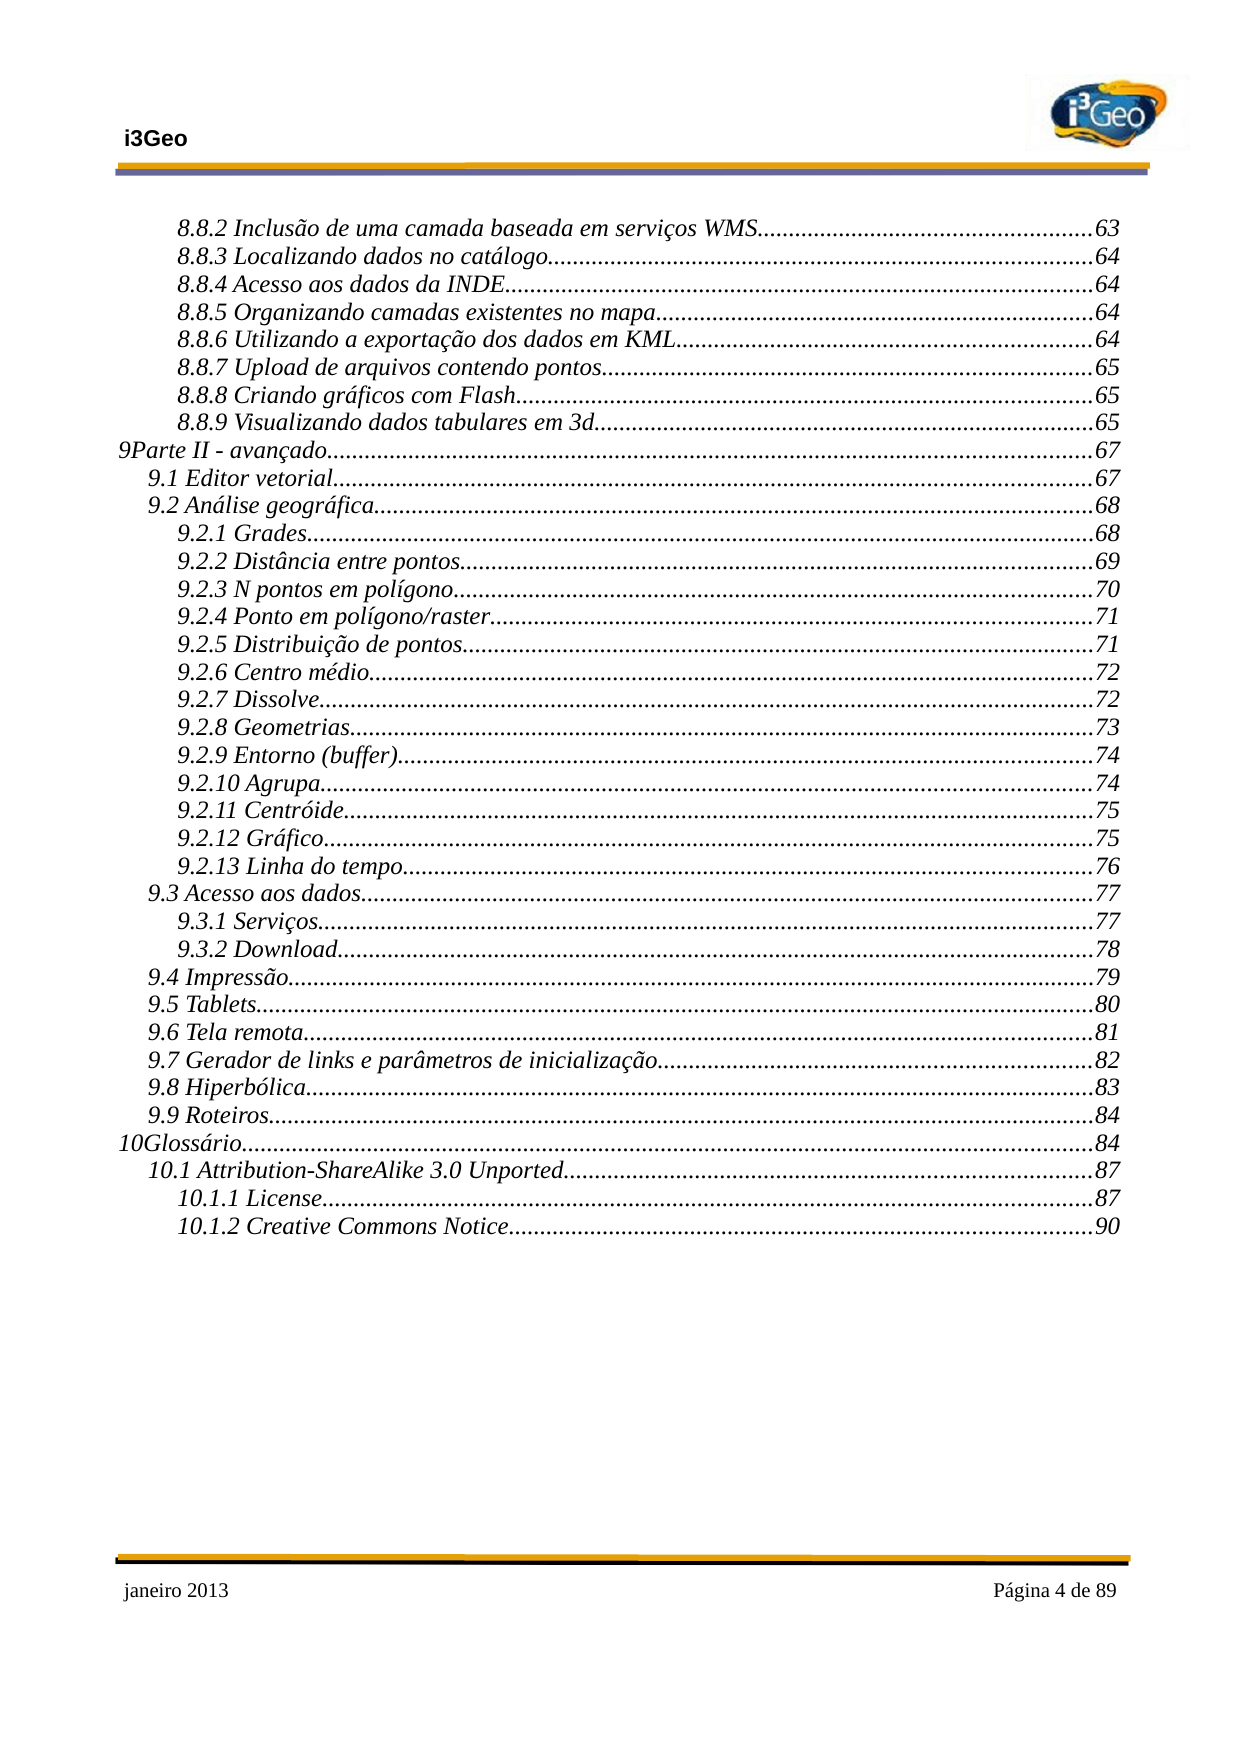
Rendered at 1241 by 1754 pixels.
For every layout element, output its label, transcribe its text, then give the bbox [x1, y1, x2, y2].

text 8.8.5 Organizando camadas existentes no mapa 64 [177, 298, 1122, 325]
text 9.2.7 Dissolve 72 [177, 686, 1122, 713]
text 9.2.10 Agrupa 74 [177, 769, 1122, 796]
text 9.2.8 Geometrias 73 [177, 713, 1122, 741]
text 8.8.9 Visualizando dados tabulares em 3d 65 [177, 408, 1122, 436]
text 9.6 Tela remota 81 [148, 1018, 1122, 1046]
text 9.3.1 Serviços 77 [177, 907, 1122, 935]
text 8.8.6 Utilizando a exportação dos dados em KML 64 [177, 325, 1122, 353]
text 9.3.2 Download 78 [177, 935, 1122, 963]
text 9.2.6 Centro médio 72 [177, 658, 1122, 686]
text 9.2.2 Distância entre pontos 69 [177, 547, 1122, 575]
text 8.8.3 Localizando dados no catálogo 64 [177, 242, 1122, 270]
text 9.7 Gerador de links e parâmetros de inicialização 82 [148, 1046, 1122, 1073]
text 9.2.3 N pontos em polígono 70 [177, 575, 1122, 602]
text 9.3 Acesso aos dados 77 [148, 879, 1122, 907]
text 9.9 Roteiros 84 [148, 1101, 1122, 1129]
text 9.2.9 Entorno (buffer) 74 [177, 741, 1122, 769]
text 8.8.8 Criando gráficos com Flash 65 [177, 381, 1122, 408]
text 9.2.1 Grades 68 [177, 519, 1122, 547]
text 10.1.2 Creative Commons Notice 90 [177, 1212, 1122, 1240]
text 10.1.1 License 87 [177, 1184, 1122, 1212]
text 8.8.4 Acesso aos dados da INDE 64 [177, 270, 1122, 298]
text 8.8.2 Inclusão de uma camada baseada em serviços WMS 63 [177, 214, 1122, 242]
text 9.2 Análise geográfica 68 [148, 492, 1122, 519]
text 10Glossário 84 [118, 1129, 1122, 1157]
text 10.1 Attribution-ShareAlike 3.0 Unported 87 [148, 1157, 1122, 1184]
text 9.5 Tablets 80 [148, 990, 1122, 1018]
text 9.4 Impressão 79 [148, 963, 1122, 990]
text 9.2.4 Ponto em polígono/raster 71 [177, 602, 1122, 630]
text 9.2.5 Distribuição de pontos 71 [177, 630, 1122, 658]
text 9.2.12 Gráfico 75 [177, 824, 1122, 852]
text 8.8.7 Upload de arquivos contendo pontos 65 [177, 353, 1122, 381]
text 9.2.13 Linha do tempo 76 [177, 852, 1122, 879]
text 9.8 Hiperbólica 83 [148, 1073, 1122, 1101]
picture [1025, 74, 1191, 151]
text 9.2.11 Centróide 75 [177, 796, 1122, 824]
text 9Parte II - avançado 67 [118, 436, 1122, 464]
text 9.1 Editor vetorial 67 [148, 464, 1122, 492]
